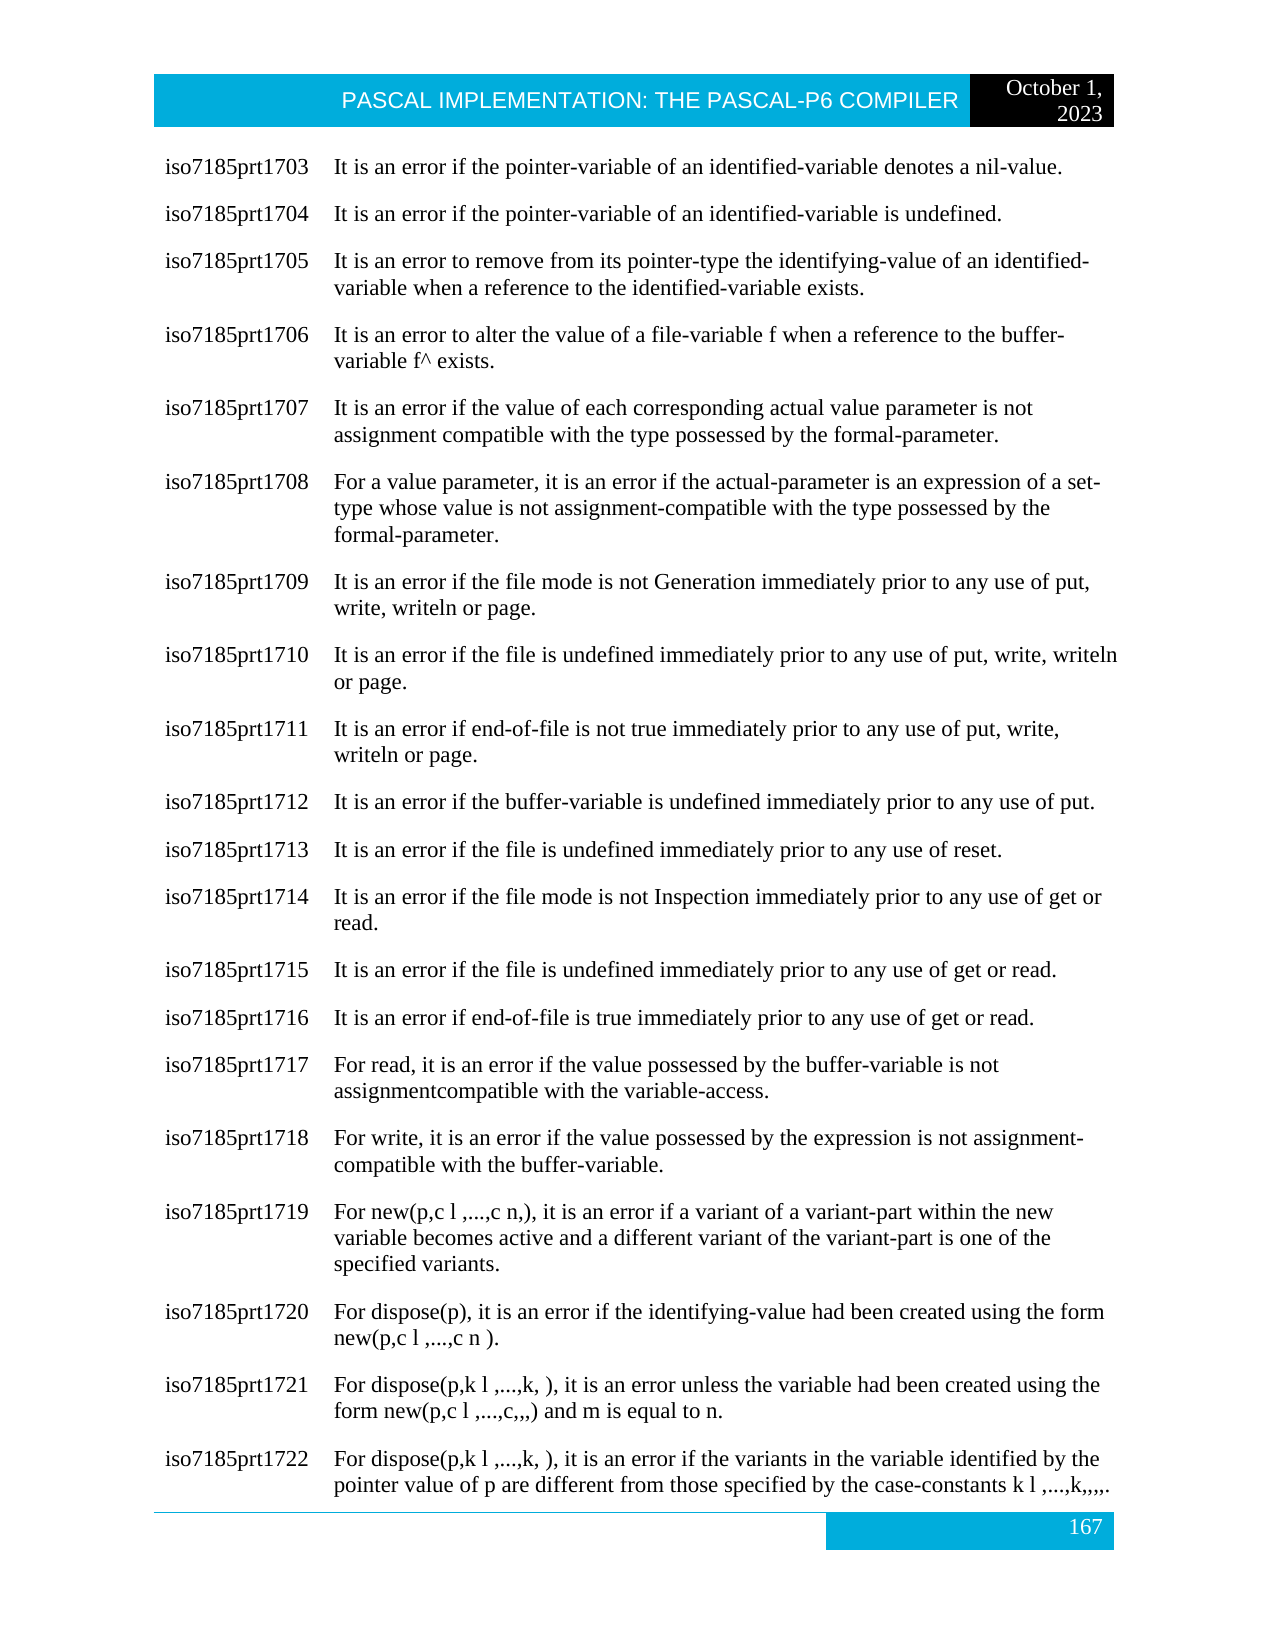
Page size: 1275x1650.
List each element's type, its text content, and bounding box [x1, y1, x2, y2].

text iso7185prt1713 It is an error if the file is undefined immediately prior to any use of reset. [165, 836, 1125, 862]
text iso7185prt1711 It is an error if end-of-file is not true immediately prior to any use of put, write, writeln or page. [165, 715, 1125, 768]
text iso7185prt1708 For a value parameter, it is an error if the actual-parameter is an expression of a set-type whose value is not assignment-compatible with the type possessed by the formal-parameter. [165, 468, 1125, 547]
text iso7185prt1716 It is an error if end-of-file is true immediately prior to any use of get or read. [165, 1003, 1125, 1030]
text iso7185prt1712 It is an error if the buffer-variable is undefined immediately prior to any use of put. [165, 788, 1125, 815]
text iso7185prt1719 For new(p,c l ,...,c n,), it is an error if a variant of a variant-part within the new variable becomes active and a different variant of the variant-part is one of the specified variants. [165, 1198, 1125, 1277]
text iso7185prt1721 For dispose(p,k l ,...,k, ), it is an error unless the variable had been created using the form new(p,c l ,...,c,,,) and m is equal to n. [165, 1371, 1125, 1424]
text iso7185prt1714 It is an error if the file mode is not Inspection immediately prior to any use of get or read. [165, 883, 1125, 936]
text iso7185prt1710 It is an error if the file is undefined immediately prior to any use of put, write, writeln or page. [165, 641, 1125, 694]
text iso7185prt1704 It is an error if the pointer-variable of an identified-variable is undefined. [165, 200, 1125, 226]
text iso7185prt1703 It is an error if the pointer-variable of an identified-variable denotes a nil-value. [165, 153, 1125, 179]
text iso7185prt1705 It is an error to remove from its pointer-type the identifying-value of an identified-variable when a reference to the identified-variable exists. [165, 247, 1125, 300]
text iso7185prt1720 For dispose(p), it is an error if the identifying-value had been created using the form new(p,c l ,...,c n ). [165, 1298, 1125, 1350]
text iso7185prt1722 For dispose(p,k l ,...,k, ), it is an error if the variants in the variable identified by the pointer value of p are different from those specified by the case-constants k l ,...,k,,,,. [165, 1445, 1125, 1497]
text iso7185prt1709 It is an error if the file mode is not Generation immediately prior to any use of put, write, writeln or page. [165, 568, 1125, 621]
text iso7185prt1717 For read, it is an error if the value possessed by the buffer-variable is not assignmentcompatible with the variable-access. [165, 1051, 1125, 1103]
text iso7185prt1707 It is an error if the value of each corresponding actual value parameter is not assignment compatible with the type possessed by the formal-parameter. [165, 394, 1125, 447]
text iso7185prt1715 It is an error if the file is undefined immediately prior to any use of get or read. [165, 956, 1125, 983]
text iso7185prt1706 It is an error to alter the value of a file-variable f when a reference to the buffer-variable f^ exists. [165, 321, 1125, 373]
text iso7185prt1718 For write, it is an error if the value possessed by the expression is not assignment-compatible with the buffer-variable. [165, 1124, 1125, 1177]
